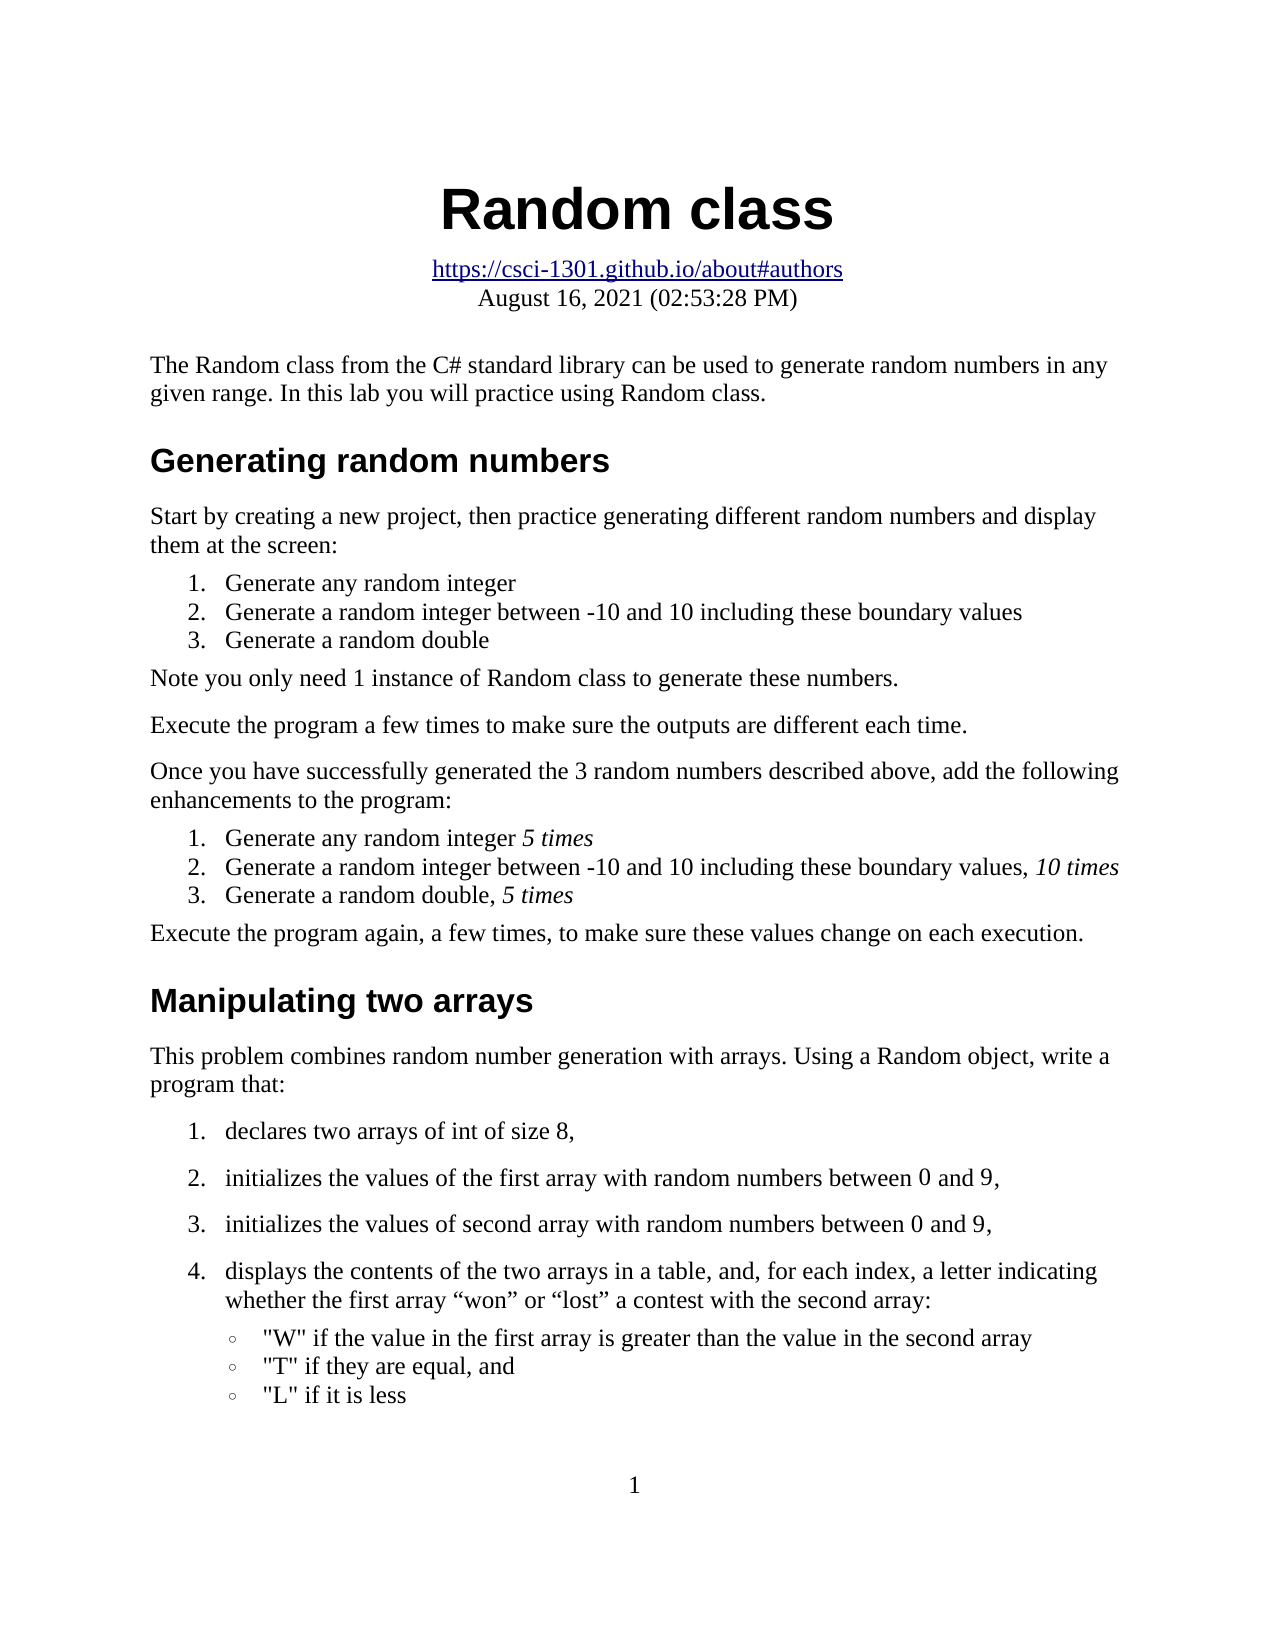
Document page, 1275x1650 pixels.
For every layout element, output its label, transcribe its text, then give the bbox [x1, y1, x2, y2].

list "L" if it is less [225, 1380, 1125, 1409]
list declares two arrays of int of size 8, [187, 1116, 1125, 1145]
text This problem combines random number generation with arrays. Using a Random object, write a program that: [150, 1041, 1125, 1098]
text Note you only need 1 instance of Random class to generate these numbers. [150, 663, 1125, 692]
subtitle Generating random numbers [150, 441, 1125, 480]
list displays the contents of the two arrays in a table, and, for each index, a letter indicating whether the first array “won” or “lost” a contest with the second array: [187, 1256, 1125, 1314]
list initializes the values of the first array with random numbers between and , [187, 1163, 1125, 1192]
title Random class [150, 175, 1125, 242]
text August 16, 2021 (02:53:28 PM) [150, 283, 1125, 312]
list Generate a random double, 5 times [187, 880, 1125, 909]
list "T" if they are equal, and [225, 1351, 1125, 1380]
list Generate a random integer between -10 and 10 including these boundary values, 10 times [187, 852, 1125, 880]
list "W" if the value in the first array is greater than the value in the second array [225, 1323, 1125, 1351]
list Generate any random integer [187, 568, 1125, 597]
text Once you have successfully generated the 3 random numbers described above, add the following enhancements to the program: [150, 756, 1125, 814]
list Generate a random integer between -10 and 10 including these boundary values [187, 597, 1125, 625]
subtitle Manipulating two arrays [150, 981, 1125, 1019]
text The Random class from the C# standard library can be used to generate random numbers in any given range. In this lab you will practice using Random class. [150, 350, 1125, 407]
text https://csci-1301.github.io/about#authors [150, 254, 1125, 283]
list Generate a random double [187, 625, 1125, 654]
text Execute the program again, a few times, to make sure these values change on each execution. [150, 918, 1125, 947]
list initializes the values of second array with random numbers between and , [187, 1209, 1125, 1238]
list Generate any random integer 5 times [187, 823, 1125, 852]
text Start by creating a new project, then practice generating different random numbers and display them at the screen: [150, 501, 1125, 559]
text Execute the program a few times to make sure the outputs are different each time. [150, 710, 1125, 738]
